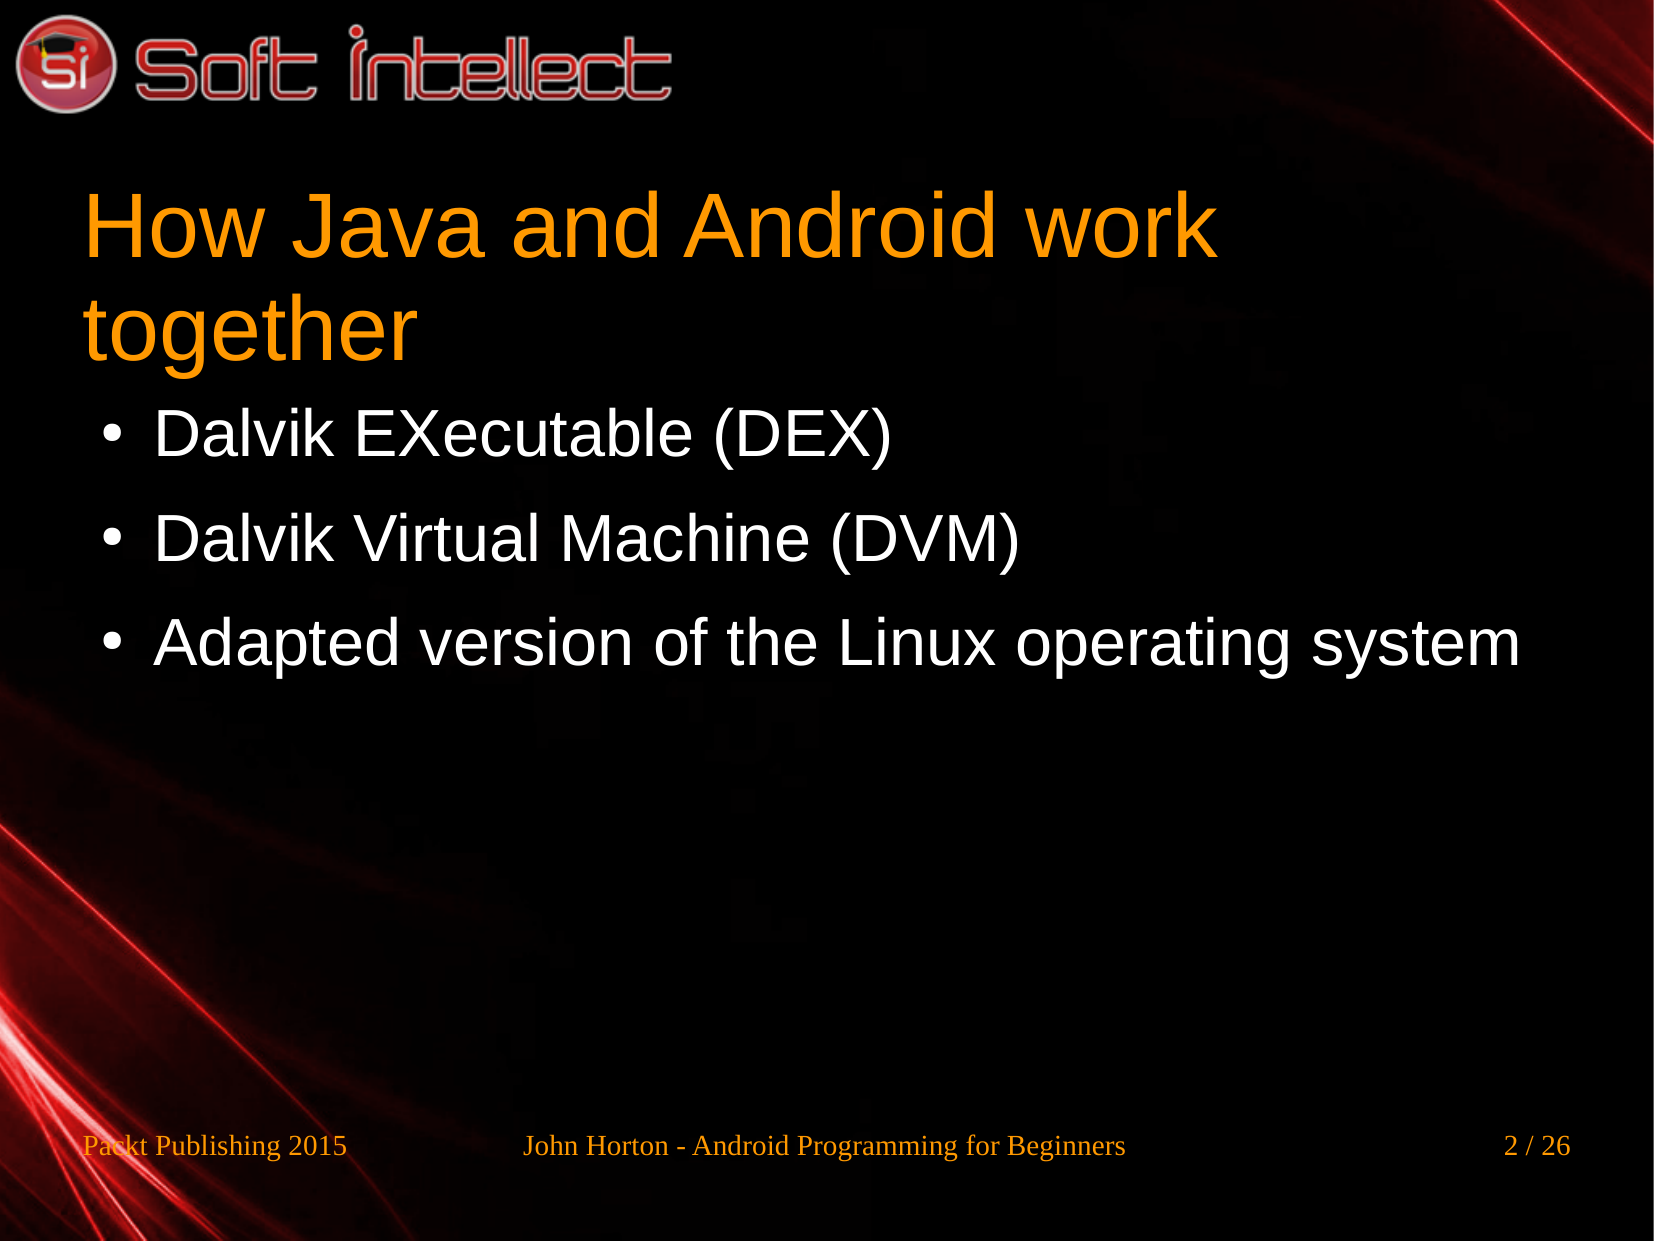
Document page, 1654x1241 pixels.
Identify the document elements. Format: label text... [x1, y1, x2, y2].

list Dalvik EXecutable (DEX) Dalvik Virtual Machine (DVM) Adapted version of the Linux operating system [82, 396, 1571, 1116]
picture [0, 0, 1654, 1241]
title How Java and Android work together [82, 173, 1571, 381]
